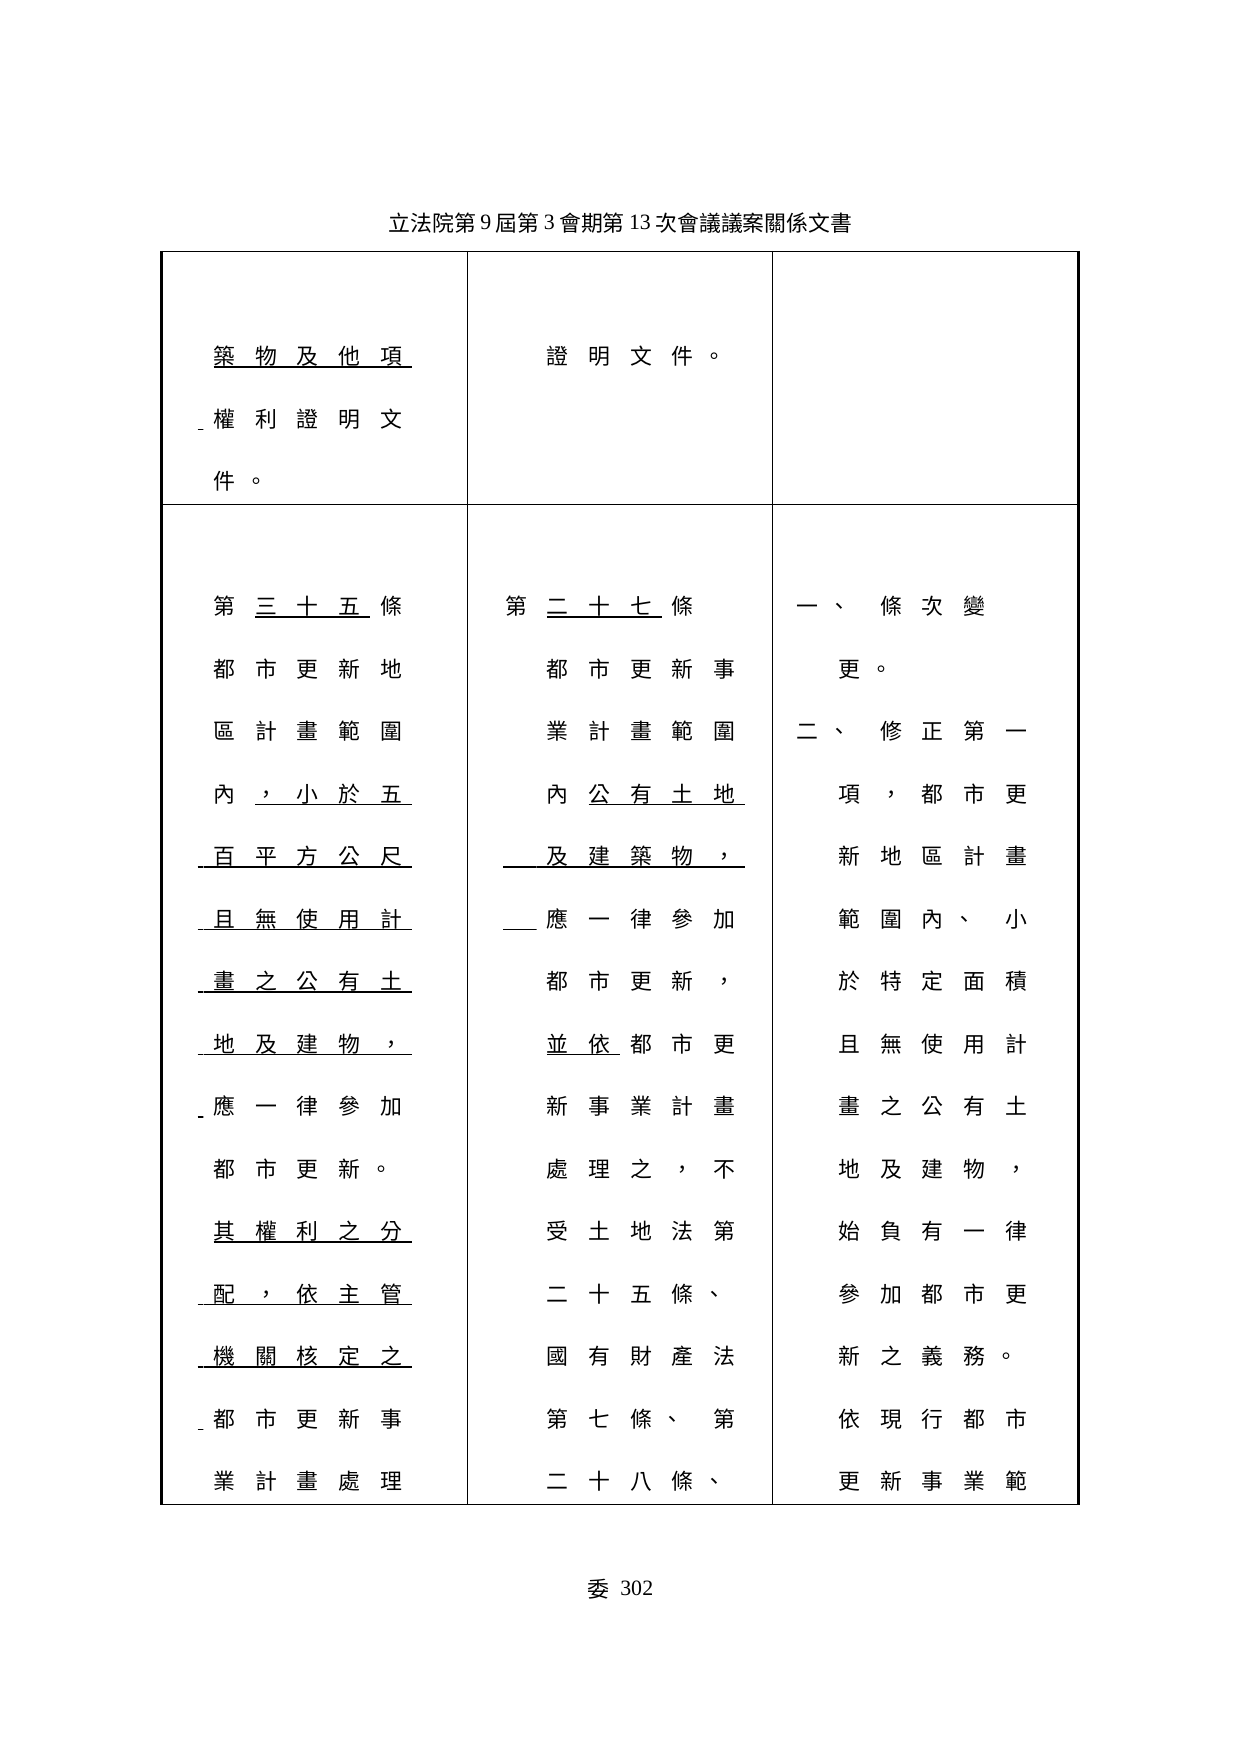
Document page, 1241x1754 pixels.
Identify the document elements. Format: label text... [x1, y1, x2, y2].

table_cell 一、條次變更。 二、修正第一項，都市更新地區計畫範圍內、小於特定面積且無使用計畫之公有土地及建物，始負有一律參加都市更新之義務。依現行都市更新事業範 [773, 505, 1077, 1504]
table_cell [773, 252, 1077, 504]
table_cell 證明文件。 [468, 252, 772, 504]
table_cell 第三十五條 都市更新地區計畫範圍內，小於五百平方公尺且無使用計畫之公有土地及建物，應一律參加都市更新。其權利之分配，依主管機關核定之都市更新事業計畫處理 [163, 505, 467, 1504]
table_cell 第二十七條 都市更新事業計畫範圍內公有土地及建築物，應一律參加都市更新，並依都市更新事業計畫處理之，不受土地法第二十五條、國有財產法第七條、第二十八條、 [468, 505, 772, 1504]
table_cell 築物及他項權利證明文件。 [163, 252, 467, 504]
